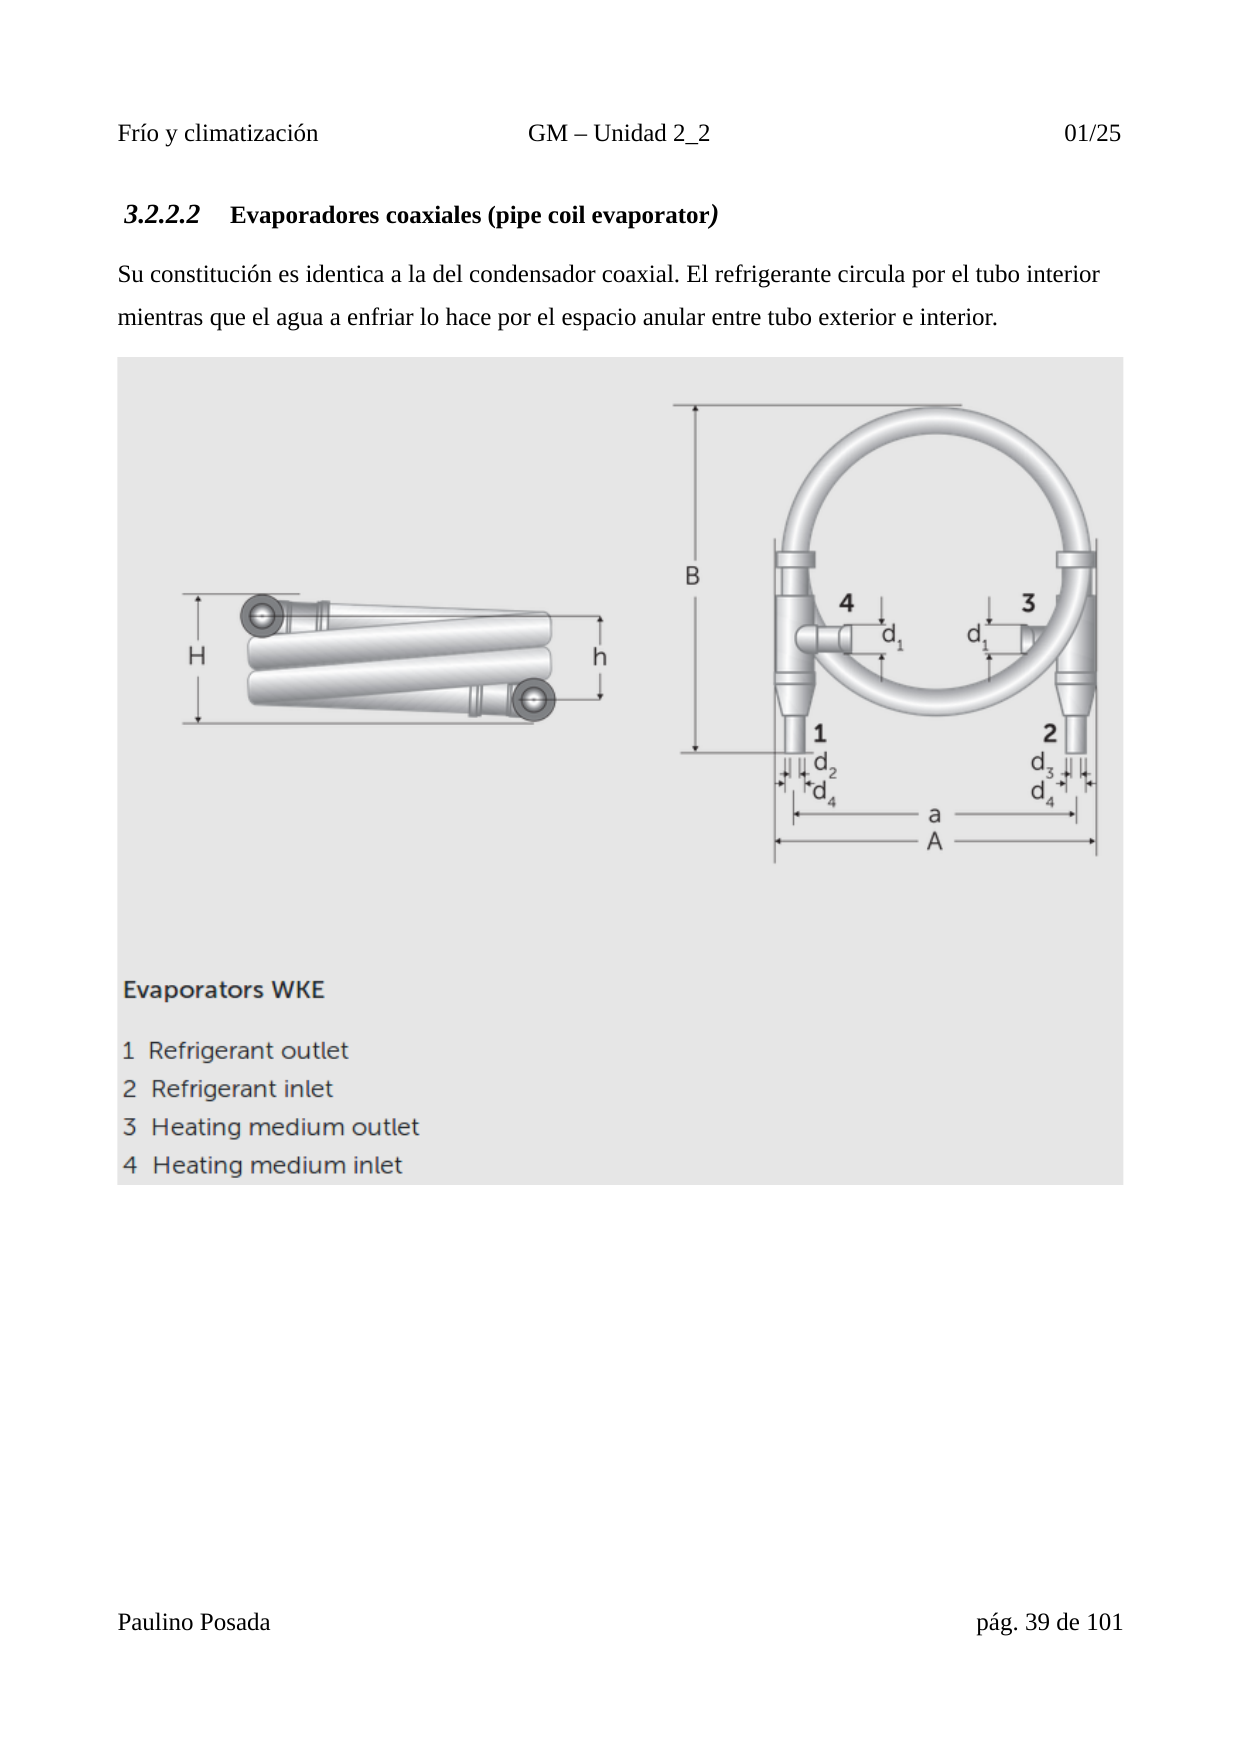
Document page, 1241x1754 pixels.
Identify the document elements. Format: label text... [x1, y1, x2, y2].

text Su constitución es identica a la del condensador coaxial. El refrigerante circula por el tubo interior mientras que el agua a enfriar lo hace por el espacio anular entre tubo exterior e interior. [117, 259, 1123, 331]
picture [117, 357, 1124, 1185]
subtitle Evaporadores coaxiales (pipe coil evaporator) [117, 197, 1123, 229]
